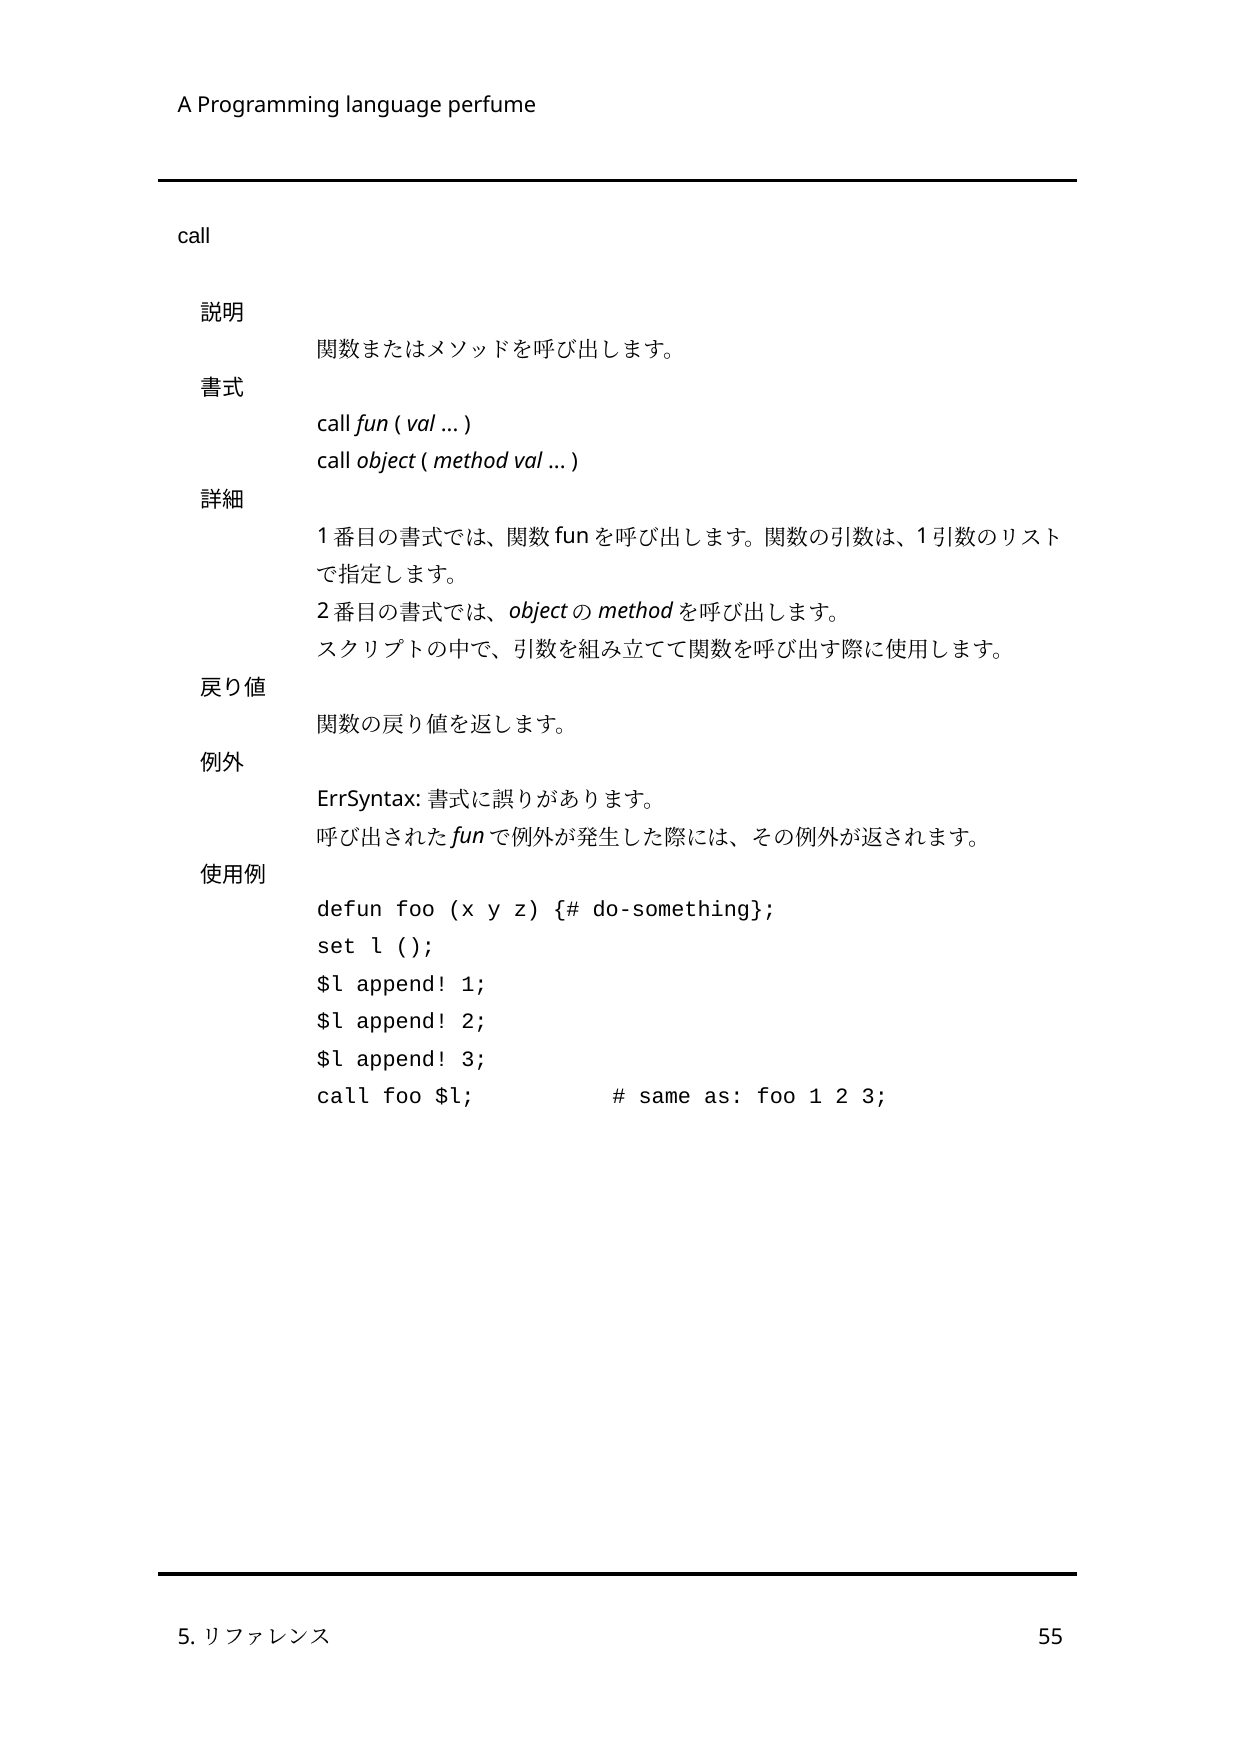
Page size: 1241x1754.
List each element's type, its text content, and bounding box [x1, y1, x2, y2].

table_header 説明 [200, 292, 317, 367]
table_cell 使用例 [200, 854, 317, 1117]
table_cell 詳細 [200, 479, 317, 667]
table_cell defun foo (x y z) {# do-something}; set l (); $l append! 1; $l append! 2; $l append! 3; call foo $l; # same as: foo 1 2 3; [317, 854, 1063, 1117]
table_cell 関数の戻り値を返します。 [317, 667, 1063, 742]
table_header 関数またはメソッドを呼び出します。 [317, 292, 1063, 367]
table_cell 例外 [200, 742, 317, 854]
table_cell 1番目の書式では、関数funを呼び出します。関数の引数は、1引数のリストで指定します。 2番目の書式では、objectのmethodを呼び出します。 スクリプトの中で、引数を組み立てて関数を呼び出す際に使用します。 [317, 479, 1063, 667]
subtitle call [177, 217, 1063, 254]
table_cell 書式 [200, 367, 317, 479]
table_cell 戻り値 [200, 667, 317, 742]
table_cell call fun ( val ... ) call object ( method val ... ) [317, 367, 1063, 479]
table_cell ErrSyntax: 書式に誤りがあります。 呼び出されたfunで例外が発生した際には、その例外が返されます。 [317, 742, 1063, 854]
